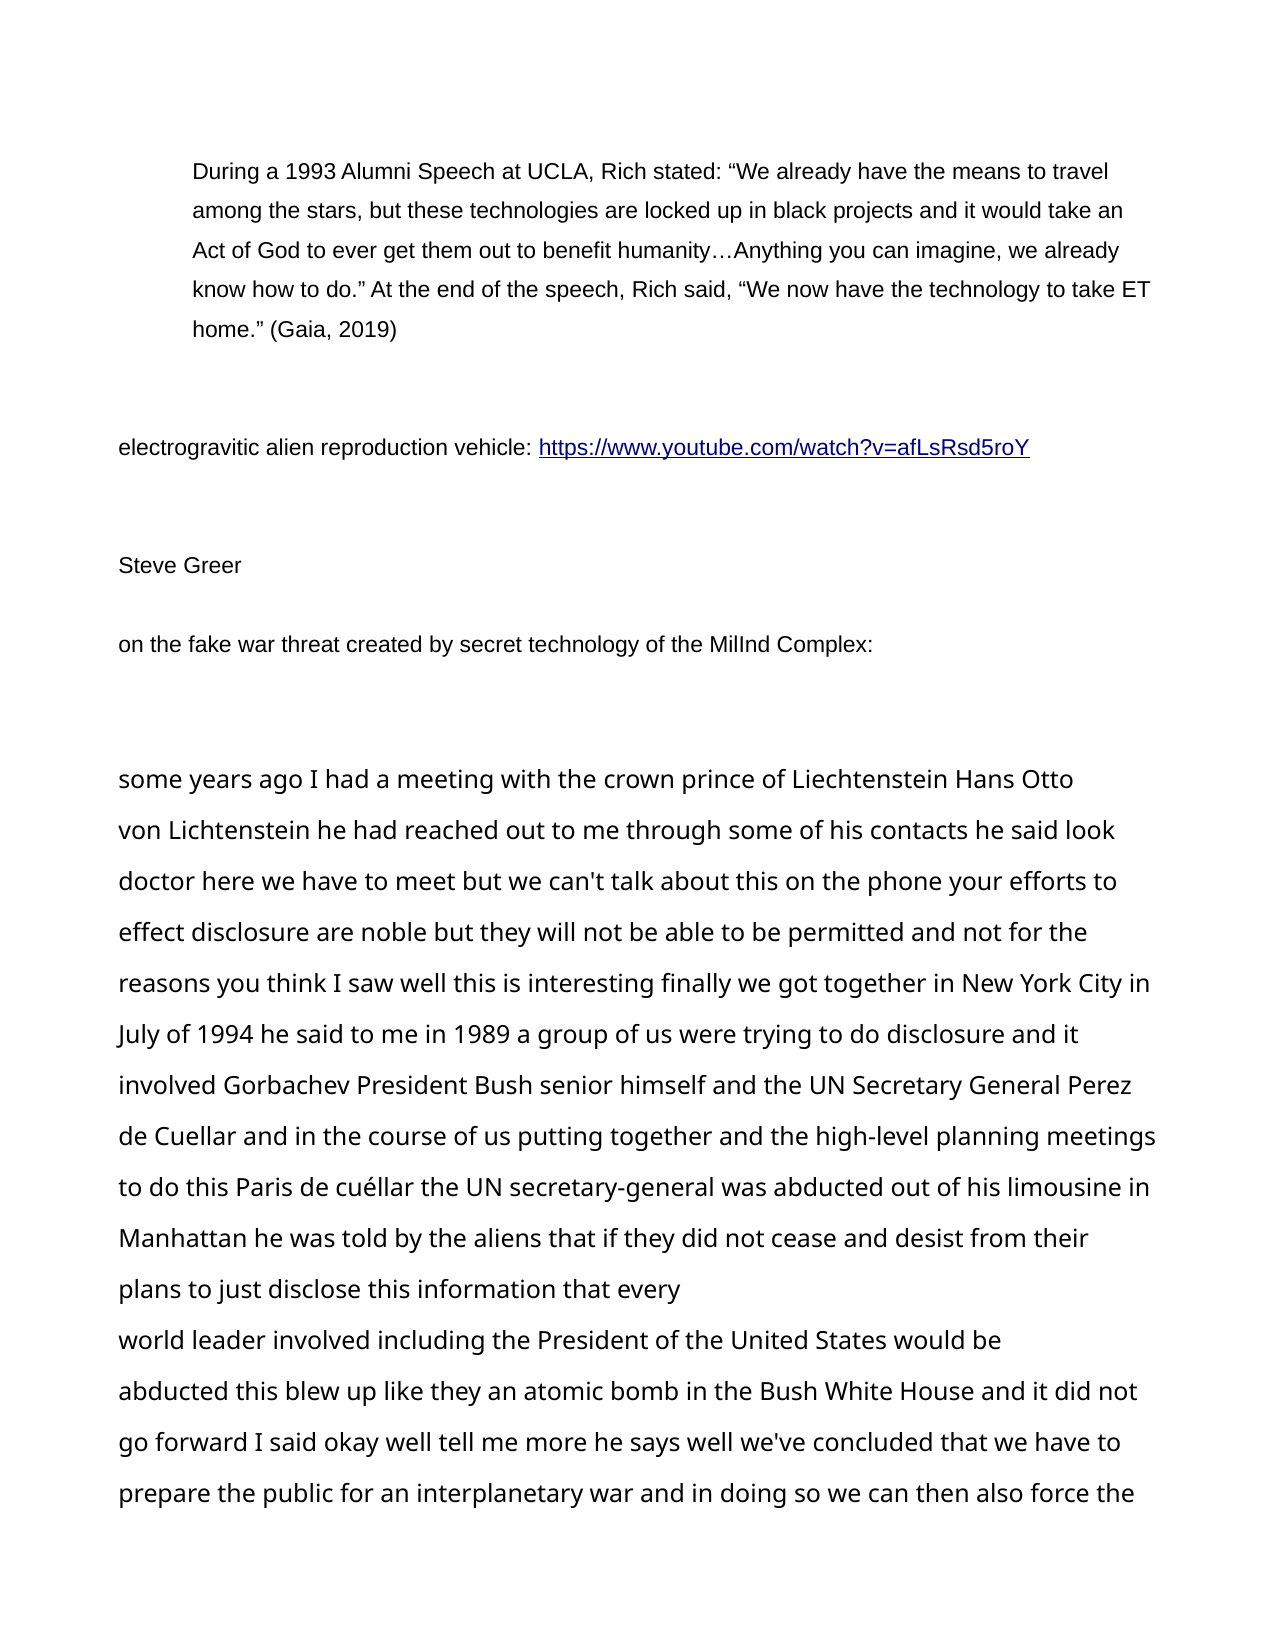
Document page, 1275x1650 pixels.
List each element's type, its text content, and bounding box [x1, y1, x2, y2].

text abducted this blew up like they an atomic bomb in the Bush White House and it did not go forward I said okay well tell me more he says well we've concluded that we have to prepare the public for an interplanetary war and in doing so we can then also force the [118, 1374, 1157, 1510]
text some years ago I had a meeting with the crown prince of Liechtenstein Hans Otto [118, 710, 1157, 795]
text von Lichtenstein he had reached out to me through some of his contacts he said look doctor here we have to meet but we can't talk about this on the phone your efforts to effect disclosure are noble but they will not be able to be permitted and not for the reasons you think I saw well this is interesting finally we got together in New York City in July of 1994 he said to me in 1989 a group of us were trying to do disclosure and it involved Gorbachev President Bush senior himself and the UN Secretary General Perez de Cuellar and in the course of us putting together and the high-level planning meetings to do this Paris de cuéllar the UN secretary-general was abducted out of his limousine in Manhattan he was told by the aliens that if they did not cease and desist from their plans to just disclose this information that every [118, 812, 1157, 1306]
text world leader involved including the President of the United States would be [118, 1323, 1157, 1357]
text During a 1993 Alumni Speech at UCLA, Rich stated: “We already have the means to travel among the stars, but these technologies are locked up in black projects and it would take an Act of God to ever get them out to benefit humanity…Anything you can imagine, we already know how to do.” At the end of the speech, Rich said, “We now have the technology to take ET home.” (Gaia, 2019) [192, 158, 1157, 342]
text Steve Greer [118, 552, 1157, 579]
text on the fake war threat created by secret technology of the MilInd Complex: [118, 631, 1157, 658]
text electrogravitic alien reproduction vehicle: https://www.youtube.com/watch?v=afLsRsd5roY [118, 434, 1157, 460]
